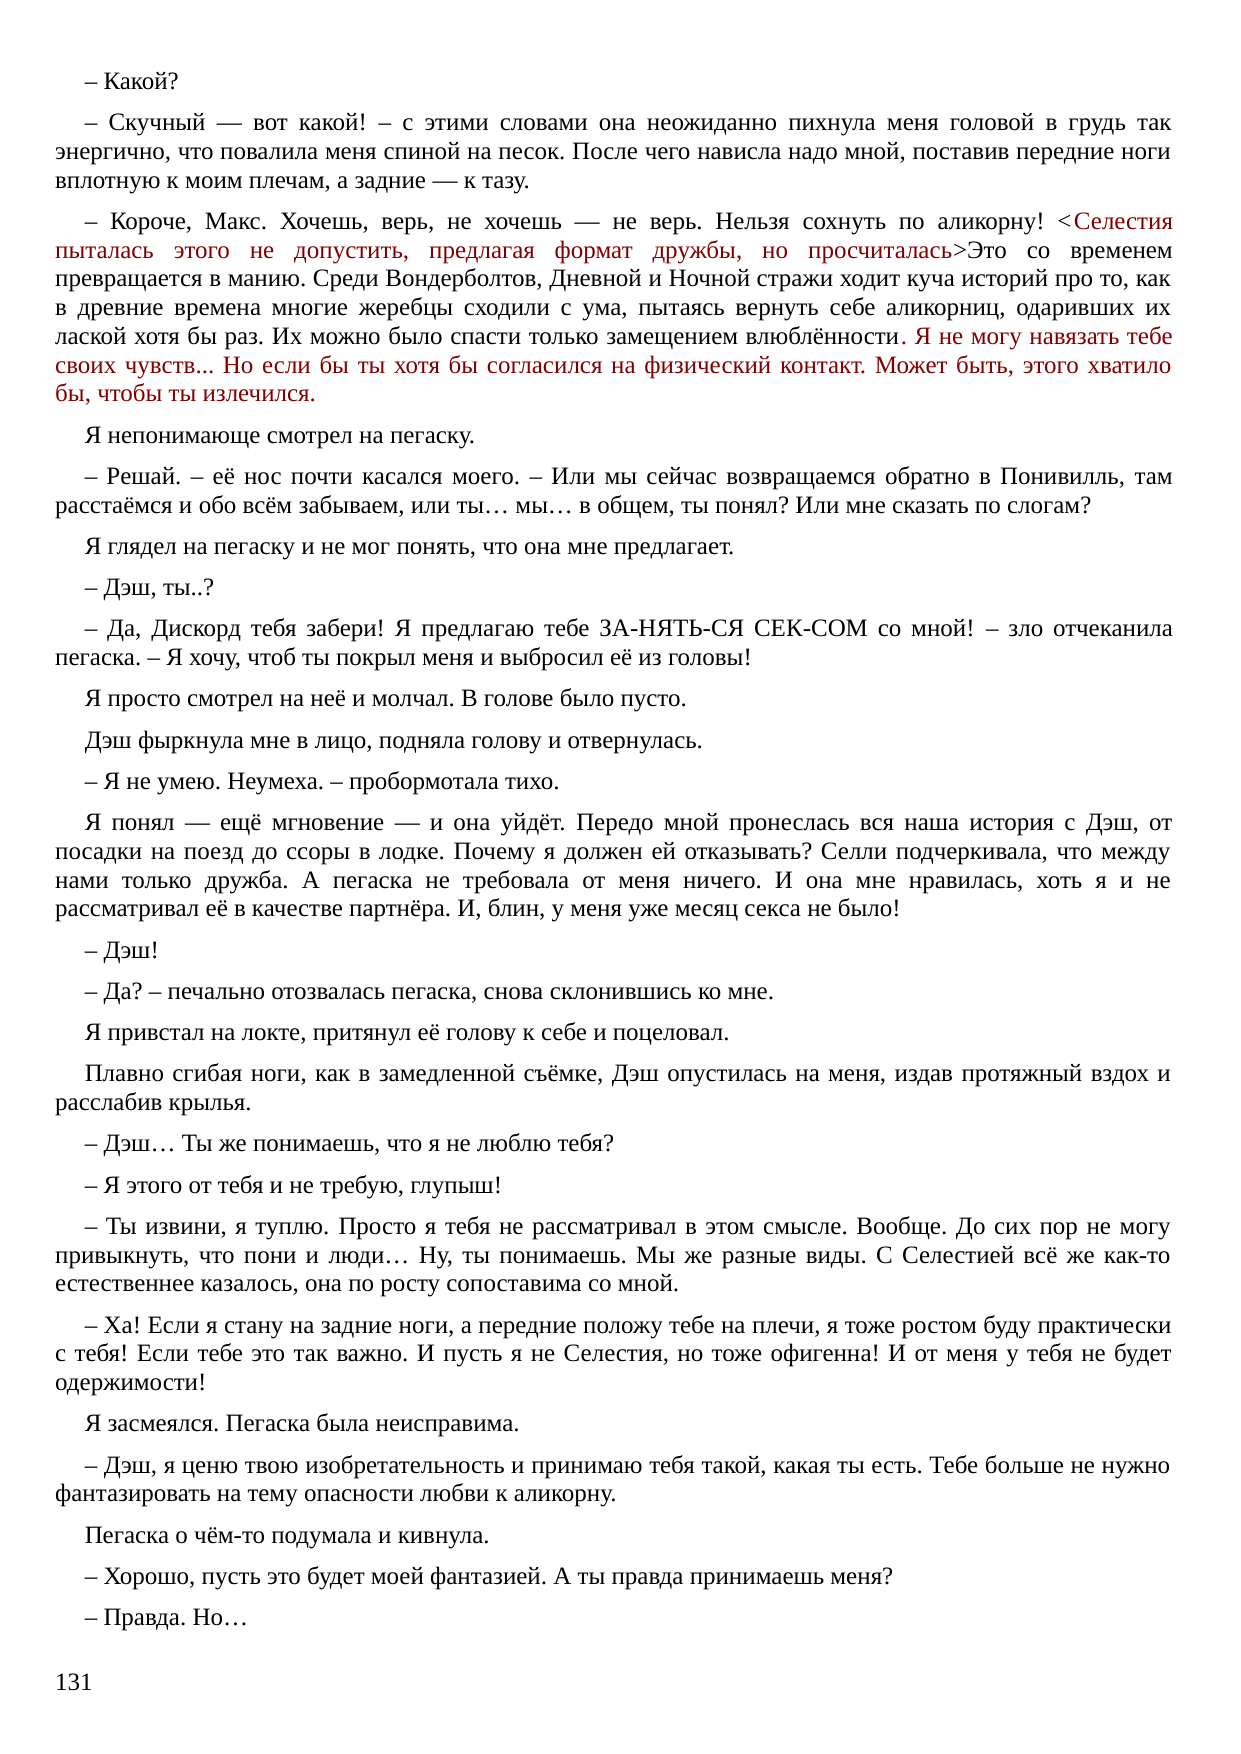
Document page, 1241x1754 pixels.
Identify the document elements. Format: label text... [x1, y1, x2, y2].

text – Хорошо, пусть это будет моей фантазией. А ты правда принимаешь меня? [55, 1561, 1173, 1590]
text – Скучный — вот какой! – с этими словами она неожиданно пихнула меня головой в грудь так энергично, что повалила меня спиной на песок. После чего нависла надо мной, поставив передние ноги вплотную к моим плечам, а задние — к тазу. [55, 107, 1173, 193]
text – Ха! Если я стану на задние ноги, а передние положу тебе на плечи, я тоже ростом буду практически с тебя! Если тебе это так важно. И пусть я не Селестия, но тоже офигенна! И от меня у тебя не будет одержимости! [55, 1310, 1173, 1396]
text – Да, Дискорд тебя забери! Я предлагаю тебе ЗА-НЯТЬ-СЯ СЕК-СОМ со мной! – зло отчеканила пегаска. – Я хочу, чтоб ты покрыл меня и выбросил её из головы! [55, 613, 1173, 671]
text – Решай. – её нос почти касался моего. – Или мы сейчас возвращаемся обратно в Понивилль, там расстаёмся и обо всём забываем, или ты… мы… в общем, ты понял? Или мне сказать по слогам? [55, 461, 1173, 518]
text Я глядел на пегаску и не мог понять, что она мне предлагает. [55, 531, 1173, 560]
text – Какой? [55, 66, 1173, 95]
text Я засмеялся. Пегаска была неисправима. [55, 1408, 1173, 1437]
text Пегаска о чём-то подумала и кивнула. [55, 1520, 1173, 1548]
text – Дэш… Ты же понимаешь, что я не люблю тебя? [55, 1128, 1173, 1157]
text Я понял — ещё мгновение — и она уйдёт. Передо мной пронеслась вся наша история с Дэш, от посадки на поезд до ссоры в лодке. Почему я должен ей отказывать? Селли подчеркивала, что между нами только дружба. А пегаска не требовала от меня ничего. И она мне нравилась, хоть я и не рассматривал её в качестве партнёра. И, блин, у меня уже месяц секса не было! [55, 807, 1173, 922]
text – Я не умею. Неумеха. – пробормотала тихо. [55, 766, 1173, 795]
text – Ты извини, я туплю. Просто я тебя не рассматривал в этом смысле. Вообще. До сих пор не могу привыкнуть, что пони и люди… Ну, ты понимаешь. Мы же разные виды. С Селестией всё же как-то естественнее казалось, она по росту сопоставима со мной. [55, 1211, 1173, 1297]
text Я просто смотрел на неё и молчал. В голове было пусто. [55, 683, 1173, 712]
text – Короче, Макс. Хочешь, верь, не хочешь — не верь. Нельзя сохнуть по аликорну! <Селестия пыталась этого не допустить, предлагая формат дружбы, но просчиталась>Это со временем превращается в манию. Среди Вондерболтов, Дневной и Ночной стражи ходит куча историй про то, как в древние времена многие жеребцы сходили с ума, пытаясь вернуть себе аликорниц, одаривших их лаской хотя бы раз. Их можно было спасти только замещением влюблённости. Я не могу навязать тебе своих чувств... Но если бы ты хотя бы согласился на физический контакт. Может быть, этого хватило бы, чтобы ты излечился. [55, 206, 1173, 407]
text Плавно сгибая ноги, как в замедленной съёмке, Дэш опустилась на меня, издав протяжный вздох и расслабив крылья. [55, 1058, 1173, 1116]
text Дэш фыркнула мне в лицо, подняла голову и отвернулась. [55, 725, 1173, 753]
text – Дэш, я ценю твою изобретательность и принимаю тебя такой, какая ты есть. Тебе больше не нужно фантазировать на тему опасности любви к аликорну. [55, 1450, 1173, 1507]
text – Правда. Но… [55, 1602, 1173, 1631]
text – Я этого от тебя и не требую, глупыш! [55, 1170, 1173, 1198]
text Я привстал на локте, притянул её голову к себе и поцеловал. [55, 1017, 1173, 1046]
text Я непонимающе смотрел на пегаску. [55, 420, 1173, 448]
text – Дэш, ты..? [55, 572, 1173, 601]
text – Да? – печально отозвалась пегаска, снова склонившись ко мне. [55, 976, 1173, 1005]
text – Дэш! [55, 935, 1173, 963]
